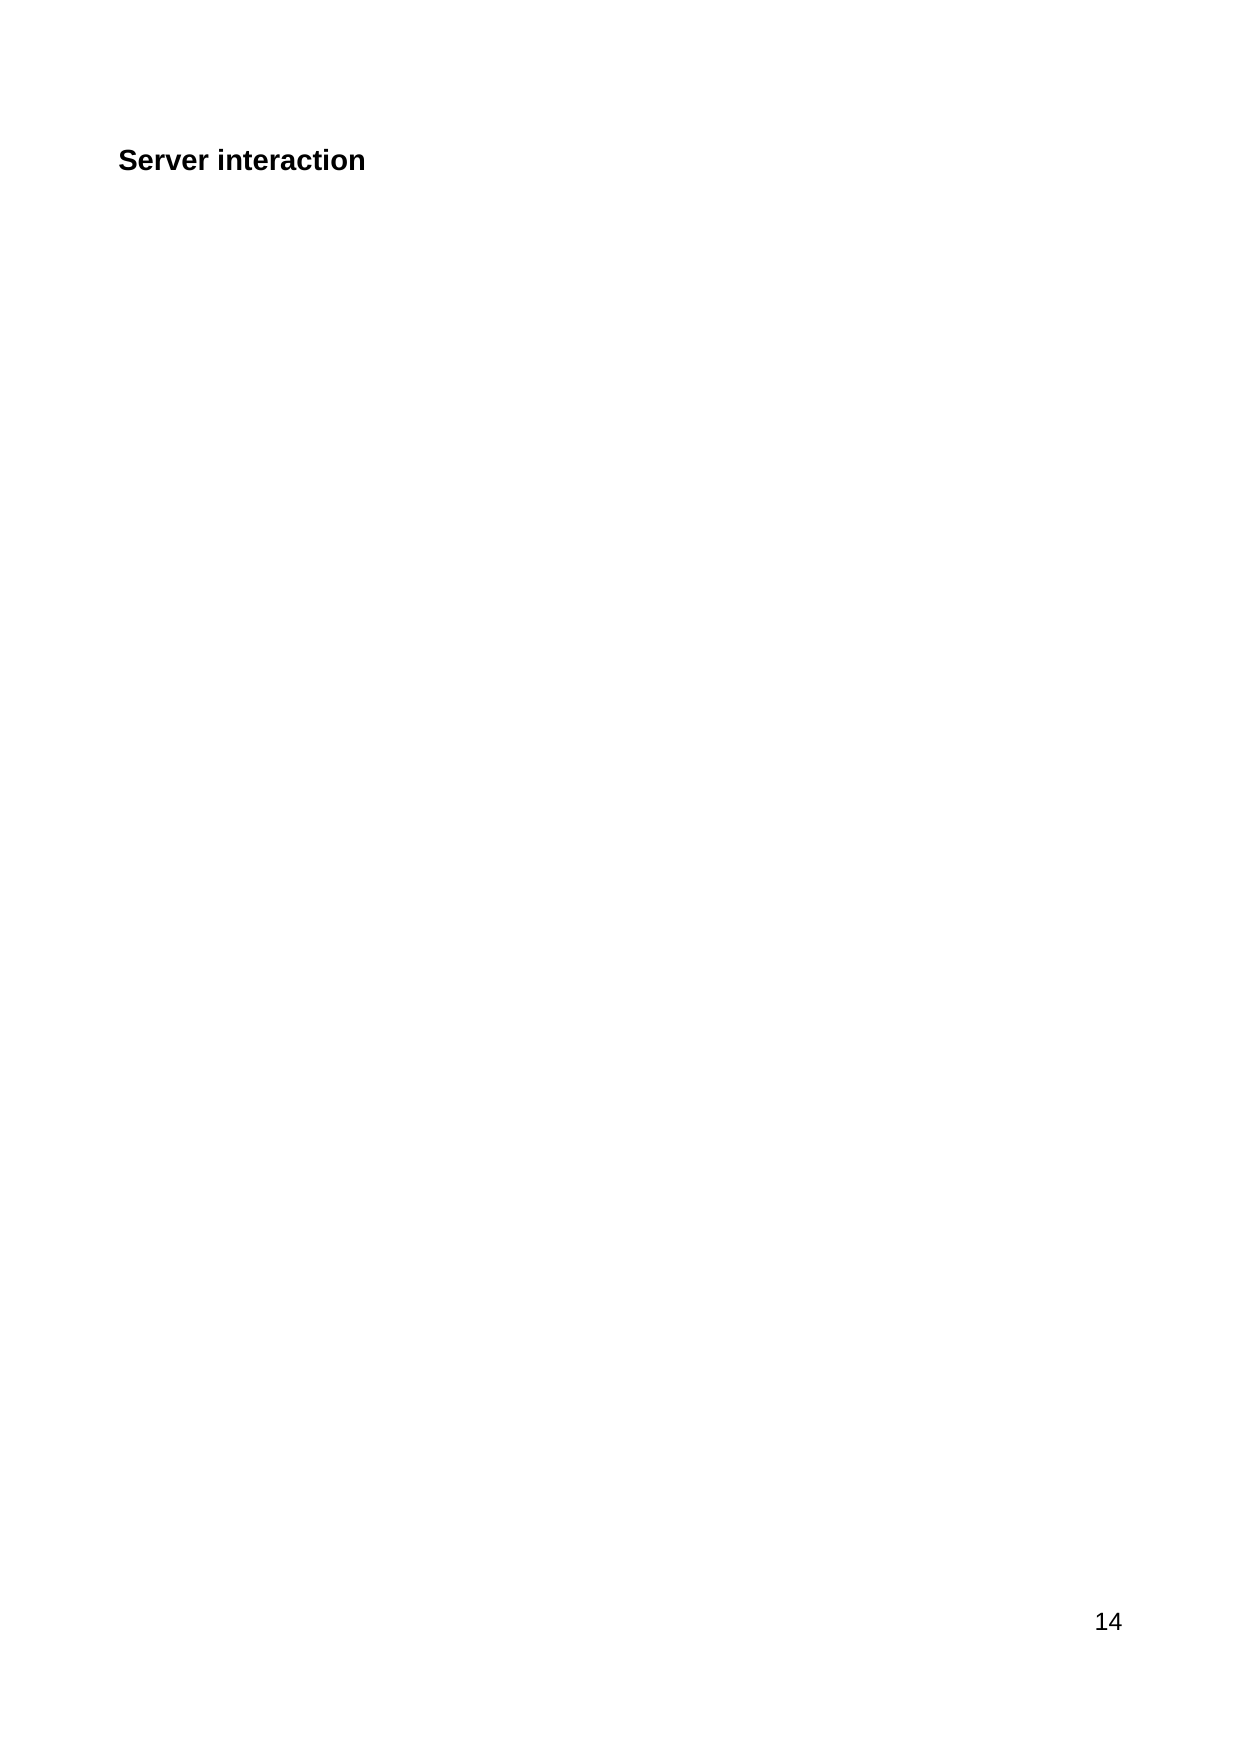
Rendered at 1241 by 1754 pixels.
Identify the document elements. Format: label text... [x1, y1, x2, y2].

subtitle Server interaction [118, 143, 1122, 177]
